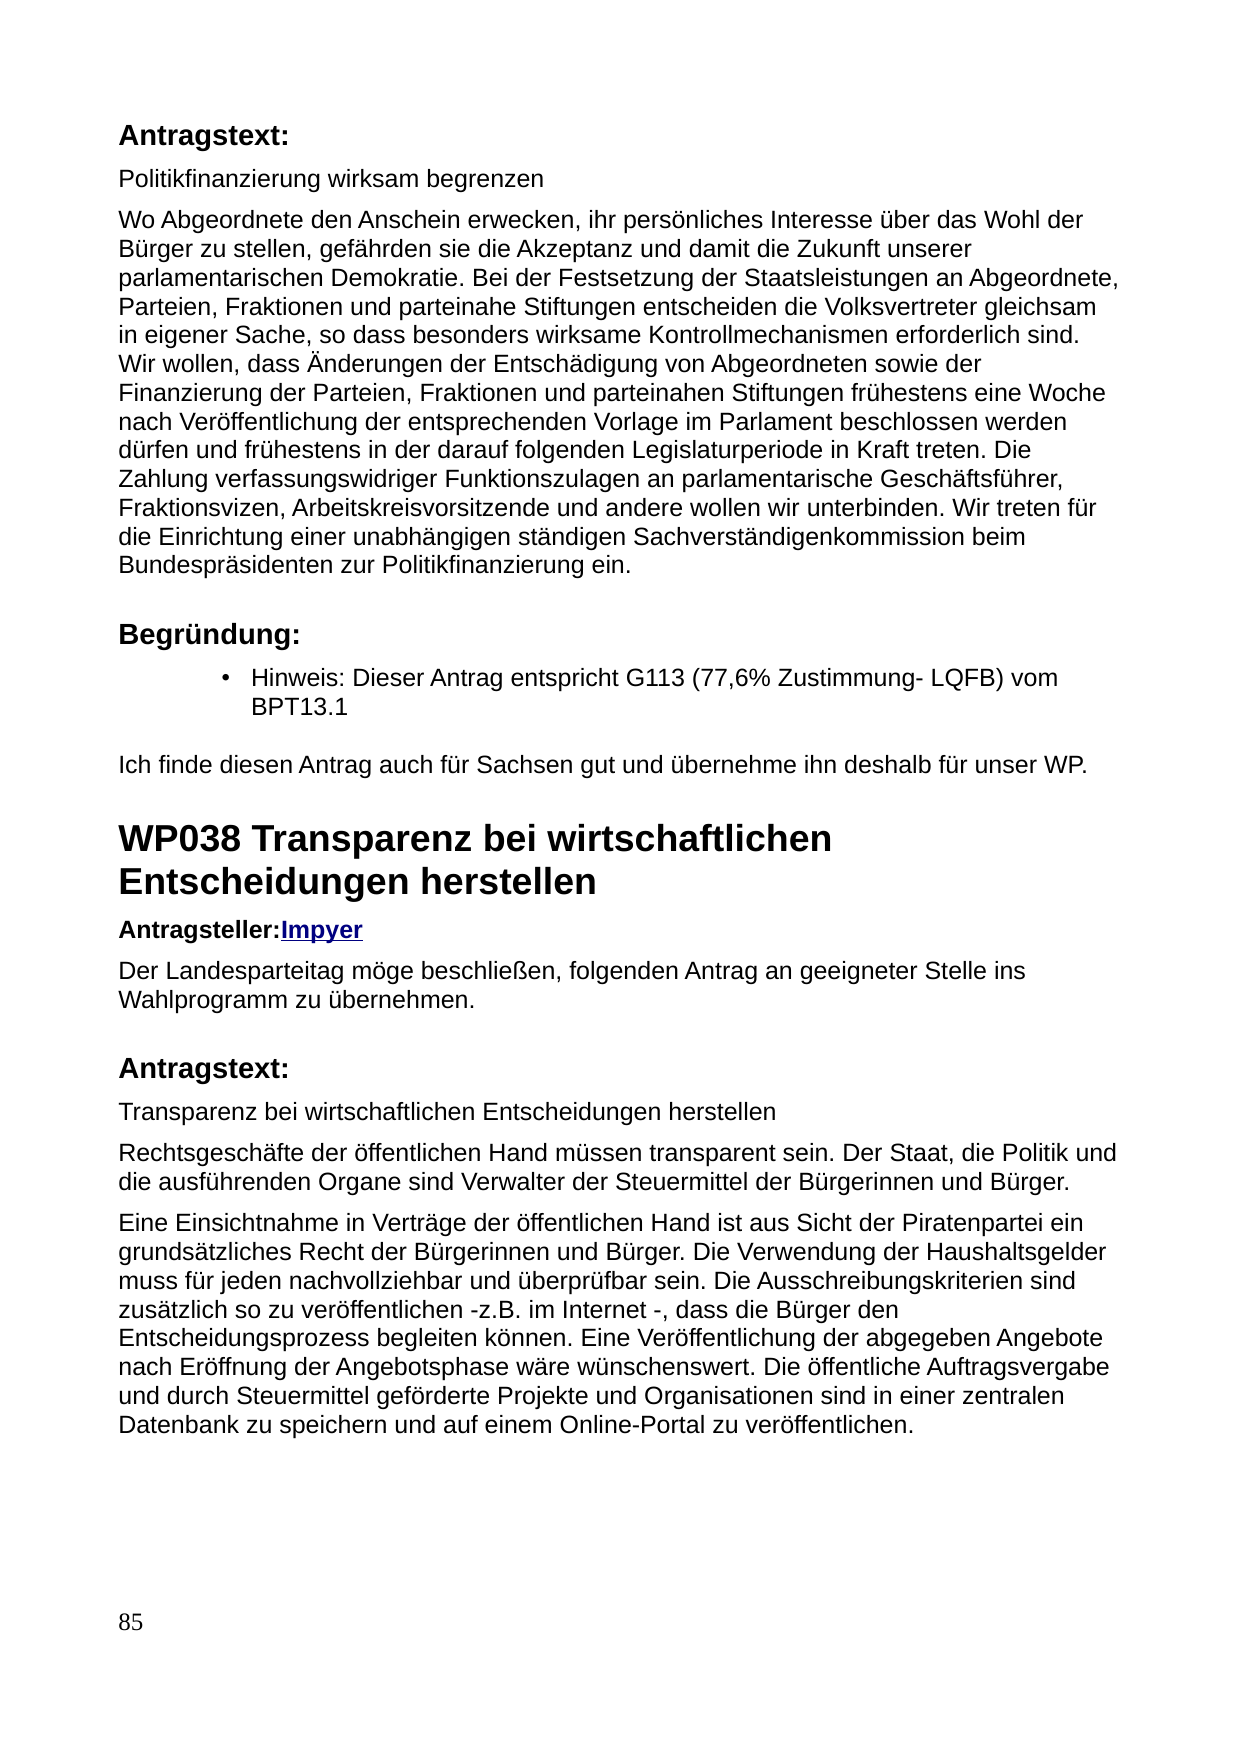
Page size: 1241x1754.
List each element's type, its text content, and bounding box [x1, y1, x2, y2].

subtitle Begründung: [118, 617, 1122, 650]
text Wo Abgeordnete den Anschein erwecken, ihr persönliches Interesse über das Wohl der Bürger zu stellen, gefährden sie die Akzeptanz und damit die Zukunft unserer parlamentarischen Demokratie. Bei der Festsetzung der Staatsleistungen an Abgeordnete, Parteien, Fraktionen und parteinahe Stiftungen entscheiden die Volksvertreter gleichsam in eigener Sache, so dass besonders wirksame Kontrollmechanismen erforderlich sind. Wir wollen, dass Änderungen der Entschädigung von Abgeordneten sowie der Finanzierung der Parteien, Fraktionen und parteinahen Stiftungen frühestens eine Woche nach Veröffentlichung der entsprechenden Vorlage im Parlament beschlossen werden dürfen und frühestens in der darauf folgenden Legislaturperiode in Kraft treten. Die Zahlung verfassungswidriger Funktionszulagen an parlamentarische Geschäftsführer, Fraktionsvizen, Arbeitskreisvorsitzende und andere wollen wir unterbinden. Wir treten für die Einrichtung einer unabhängigen ständigen Sachverständigenkommission beim Bundespräsidenten zur Politikfinanzierung ein. [118, 205, 1122, 579]
subtitle Antragstext: [118, 1051, 1122, 1084]
text Rechtsgeschäfte der öffentlichen Hand müssen transparent sein. Der Staat, die Politik und die ausführenden Organe sind Verwalter der Steuermittel der Bürgerinnen und Bürger. [118, 1138, 1122, 1196]
text Transparenz bei wirtschaftlichen Entscheidungen herstellen [118, 1097, 1122, 1126]
list Hinweis: Dieser Antrag entspricht G113 (77,6% Zustimmung- LQFB) vom BPT13.1 [221, 663, 1122, 720]
text Der Landesparteitag möge beschließen, folgenden Antrag an geeigneter Stelle ins Wahlprogramm zu übernehmen. [118, 956, 1122, 1013]
text Eine Einsichtnahme in Verträge der öffentlichen Hand ist aus Sicht der Piratenpartei ein grundsätzliches Recht der Bürgerinnen und Bürger. Die Verwendung der Haushaltsgelder muss für jeden nachvollziehbar und überprüfbar sein. Die Ausschreibungskriterien sind zusätzlich so zu veröffentlichen -z.B. im Internet -, dass die Bürger den Entscheidungsprozess begleiten können. Eine Veröffentlichung der abgegeben Angebote nach Eröffnung der Angebotsphase wäre wünschenswert. Die öffentliche Auftragsvergabe und durch Steuermittel geförderte Projekte und Organisationen sind in einer zentralen Datenbank zu speichern und auf einem Online-Portal zu veröffentlichen. [118, 1208, 1122, 1438]
text Politikfinanzierung wirksam begrenzen [118, 164, 1122, 193]
subtitle WP038 Transparenz bei wirtschaftlichen Entscheidungen herstellen [118, 816, 1122, 902]
text Ich finde diesen Antrag auch für Sachsen gut und übernehme ihn deshalb für unser WP. [118, 750, 1122, 778]
subtitle Antragstext: [118, 118, 1122, 152]
text Antragsteller:Impyer [118, 915, 1122, 943]
